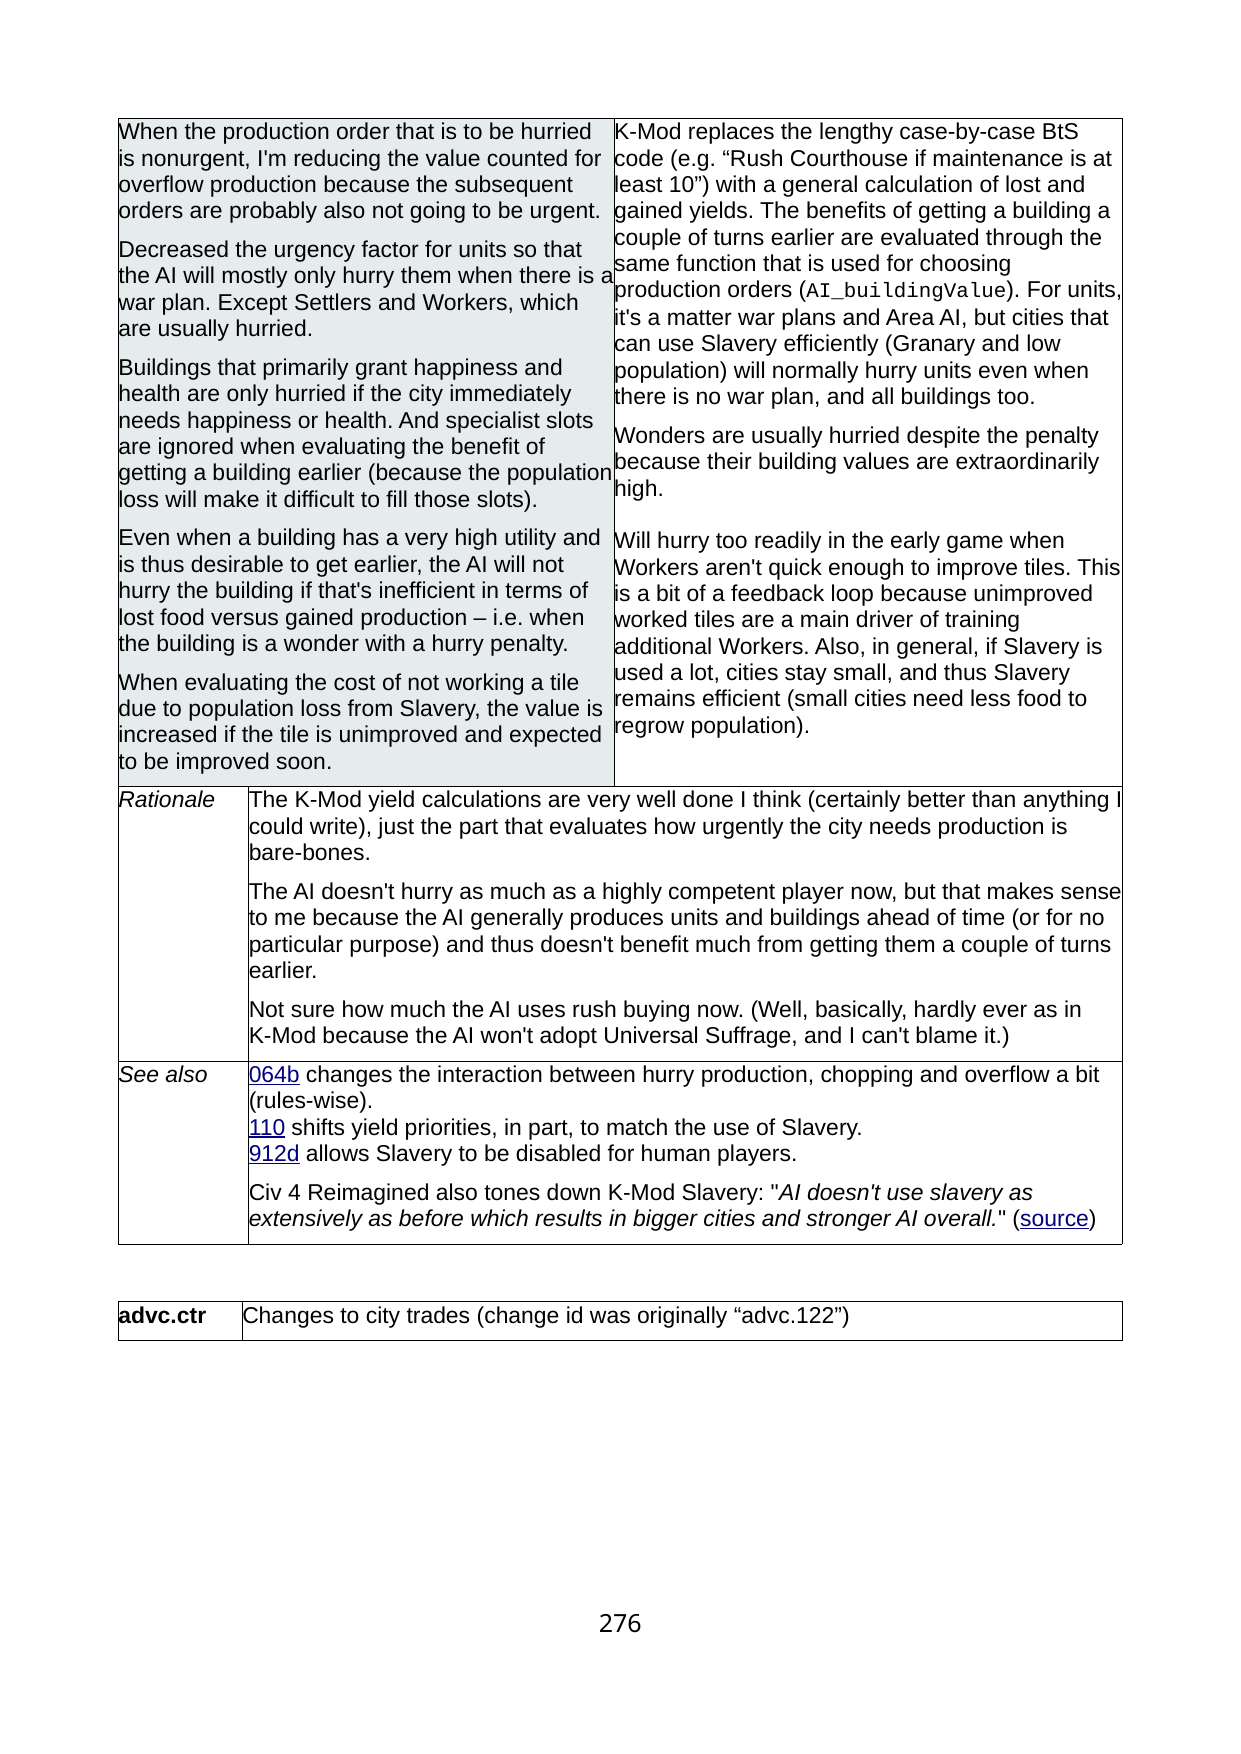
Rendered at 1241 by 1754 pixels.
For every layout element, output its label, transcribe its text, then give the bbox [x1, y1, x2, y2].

table_cell When the production order that is to be hurried is nonurgent, I'm reducing the value counted for overflow production because the subsequent orders are probably also not going to be urgent. Decreased the urgency factor for units so that the AI will mostly only hurry them when there is a war plan. Except Settlers and Workers, which are usually hurried. Buildings that primarily grant happiness and health are only hurried if the city immediately needs happiness or health. And specialist slots are ignored when evaluating the benefit of getting a building earlier (because the population loss will make it difficult to fill those slots). Even when a building has a very high utility and is thus desirable to get earlier, the AI will not hurry the building if that's inefficient in terms of lost food versus gained production – i.e. when the building is a wonder with a hurry penalty. When evaluating the cost of not working a tile due to population loss from Slavery, the value is increased if the tile is unimproved and expected to be improved soon. [119, 119, 614, 786]
table_cell 064b changes the interaction between hurry production, chopping and overflow a bit (rules-wise). 110 shifts yield priorities, in part, to match the use of Slavery. 912d allows Slavery to be disabled for human players. Civ 4 Reimagined also tones down K-Mod Slavery: "AI doesn't use slavery as extensively as before which results in bigger cities and stronger AI overall." (source) [249, 1062, 1122, 1244]
table_cell The K-Mod yield calculations are very well done I think (certainly better than anything I could write), just the part that evaluates how urgently the city needs production is bare-bones. The AI doesn't hurry as much as a highly competent player now, but that makes sense to me because the AI generally produces units and buildings ahead of time (or for no particular purpose) and thus doesn't benefit much from getting them a couple of turns earlier. Not sure how much the AI uses rush buying now. (Well, basically, hardly ever as in K‑Mod because the AI won't adopt Universal Suffrage, and I can't blame it.) [249, 787, 1122, 1061]
table_header Changes to city trades (change id was originally “advc.122”) [243, 1302, 1122, 1340]
table_cell See also [119, 1062, 248, 1244]
table_cell Rationale [119, 787, 248, 1061]
table_header advc.ctr [119, 1302, 242, 1340]
table_cell K-Mod replaces the lengthy case-by-case BtS code (e.g. “Rush Courthouse if maintenance is at least 10”) with a general calculation of lost and gained yields. The benefits of getting a building a couple of turns earlier are evaluated through the same function that is used for choosing production orders (AI_buildingValue). For units, it's a matter war plans and Area AI, but cities that can use Slavery efficiently (Granary and low population) will normally hurry units even when there is no war plan, and all buildings too. Wonders are usually hurried despite the penalty because their building values are extraordinarily high. Will hurry too readily in the early game when Workers aren't quick enough to improve tiles. This is a bit of a feedback loop because unimproved worked tiles are a main driver of training additional Workers. Also, in general, if Slavery is used a lot, cities stay small, and thus Slavery remains efficient (small cities need less food to regrow population). [615, 119, 1122, 786]
